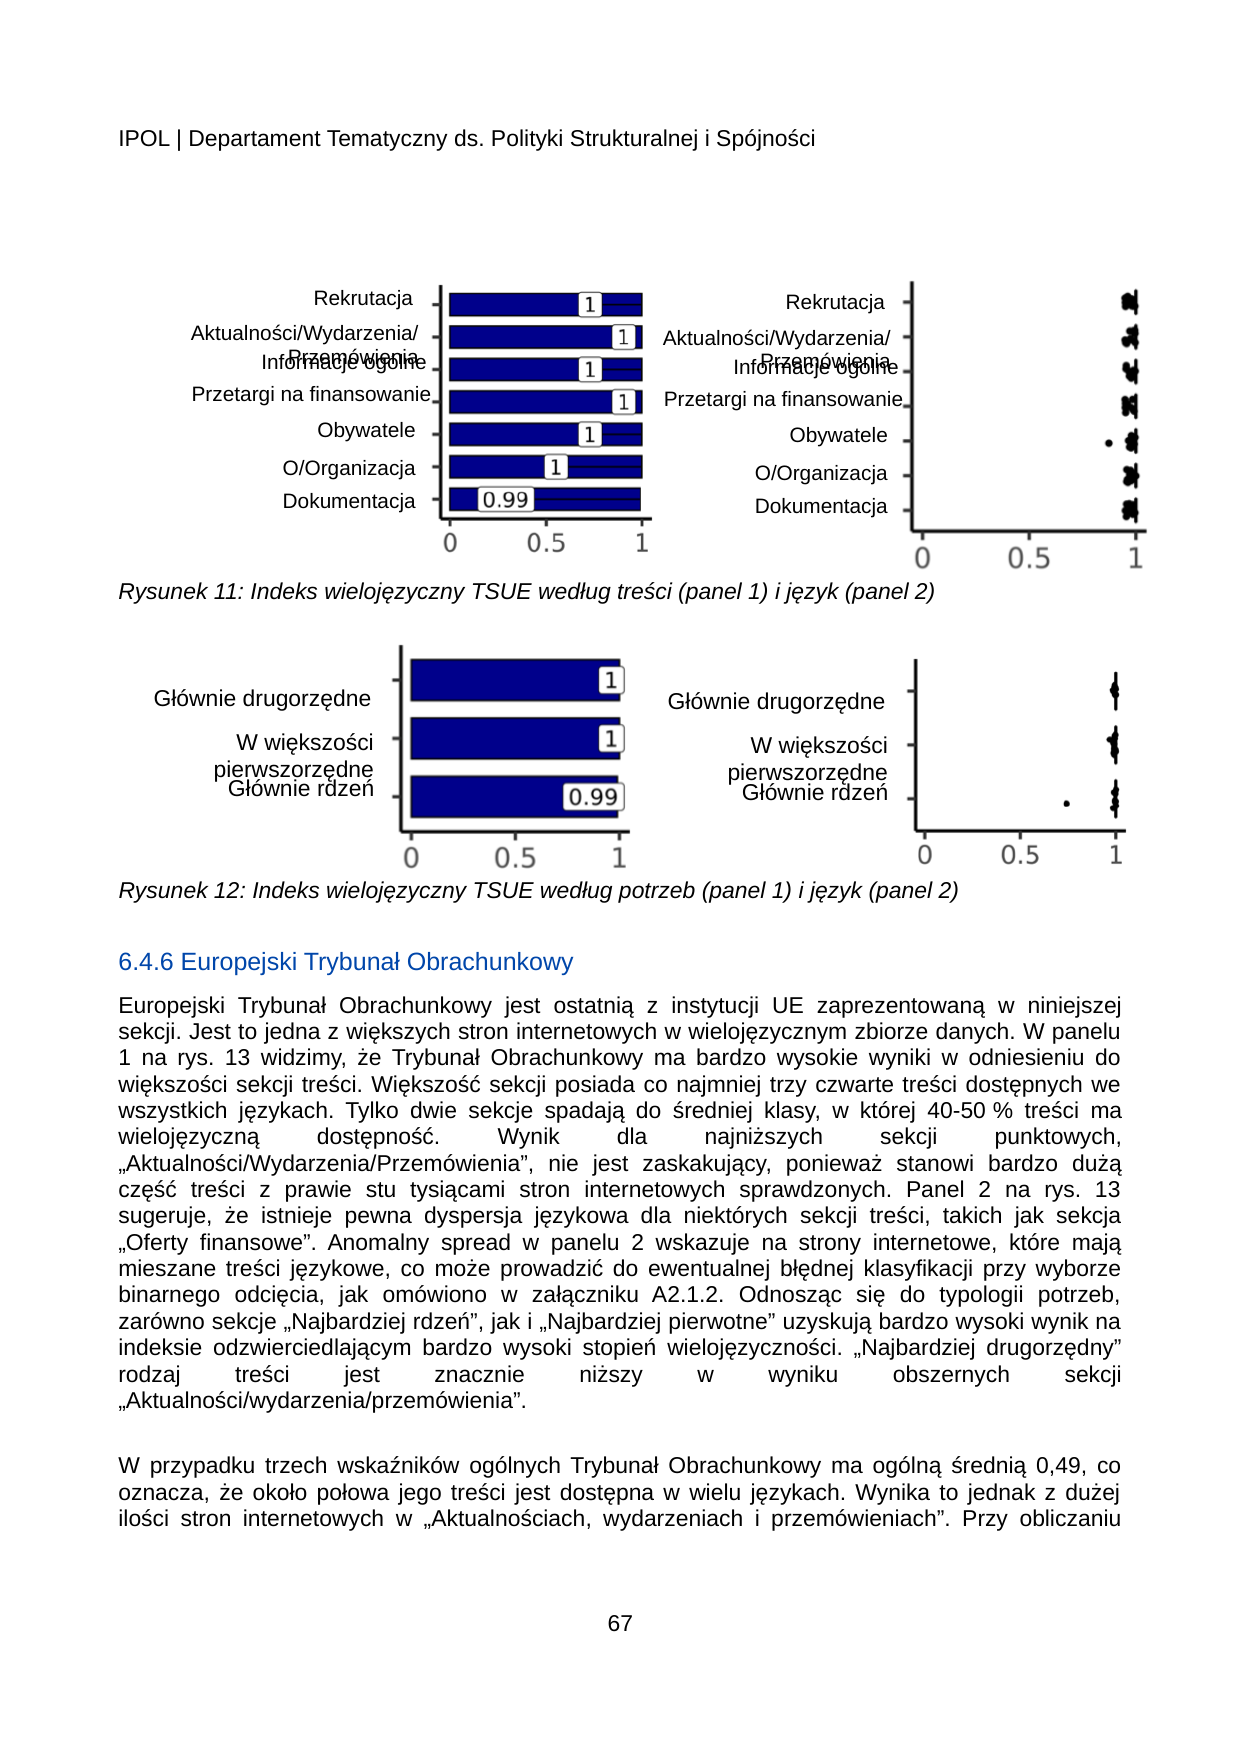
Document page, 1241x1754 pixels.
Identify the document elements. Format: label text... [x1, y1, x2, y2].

subtitle 6.4.6 Europejski Trybunał Obrachunkowy [118, 947, 1122, 976]
picture [431, 278, 658, 558]
picture [389, 640, 634, 877]
picture [902, 655, 1130, 874]
text Rysunek 11: Indeks wielojęzyczny TSUE według treści (panel 1) i język (panel 2) [118, 579, 1154, 604]
text W przypadku trzech wskaźników ogólnych Trybunał Obrachunkowy ma ogólną średnią 0,49, co oznacza, że około połowa jego treści jest dostępna w wielu językach. Wynika to jednak z dużej ilości stron internetowych w „Aktualnościach, wydarzeniach i przemówieniach”. Przy obliczaniu [118, 1452, 1122, 1532]
text Rysunek 12: Indeks wielojęzyczny TSUE według potrzeb (panel 1) i język (panel 2) [118, 877, 1130, 903]
picture [898, 275, 1154, 579]
text Europejski Trybunał Obrachunkowy jest ostatnią z instytucji UE zaprezentowaną w niniejszej sekcji. Jest to jedna z większych stron internetowych w wielojęzycznym zbiorze danych. W panelu 1 na rys. 13 widzimy, że Trybunał Obrachunkowy ma bardzo wysokie wyniki w odniesieniu do większości sekcji treści. Większość sekcji posiada co najmniej trzy czwarte treści dostępnych we wszystkich językach. Tylko dwie sekcje spadają do średniej klasy, w której 40-50 % treści ma wielojęzyczną dostępność. Wynik dla najniższych sekcji punktowych, „Aktualności/Wydarzenia/Przemówienia”, nie jest zaskakujący, ponieważ stanowi bardzo dużą część treści z prawie stu tysiącami stron internetowych sprawdzonych. Panel 2 na rys. 13 sugeruje, że istnieje pewna dyspersja językowa dla niektórych sekcji treści, takich jak sekcja „Oferty finansowe”. Anomalny spread w panelu 2 wskazuje na strony internetowe, które mają mieszane treści językowe, co może prowadzić do ewentualnej błędnej klasyfikacji przy wyborze binarnego odcięcia, jak omówiono w załączniku A2.1.2. Odnosząc się do typologii potrzeb, zarówno sekcje „Najbardziej rdzeń”, jak i „Najbardziej pierwotne” uzyskują bardzo wysoki wynik na indeksie odzwierciedlającym bardzo wysoki stopień wielojęzyczności. „Najbardziej drugorzędny” rodzaj treści jest znacznie niższy w wyniku obszernych sekcji „Aktualności/wydarzenia/przemówienia”. [118, 992, 1122, 1413]
